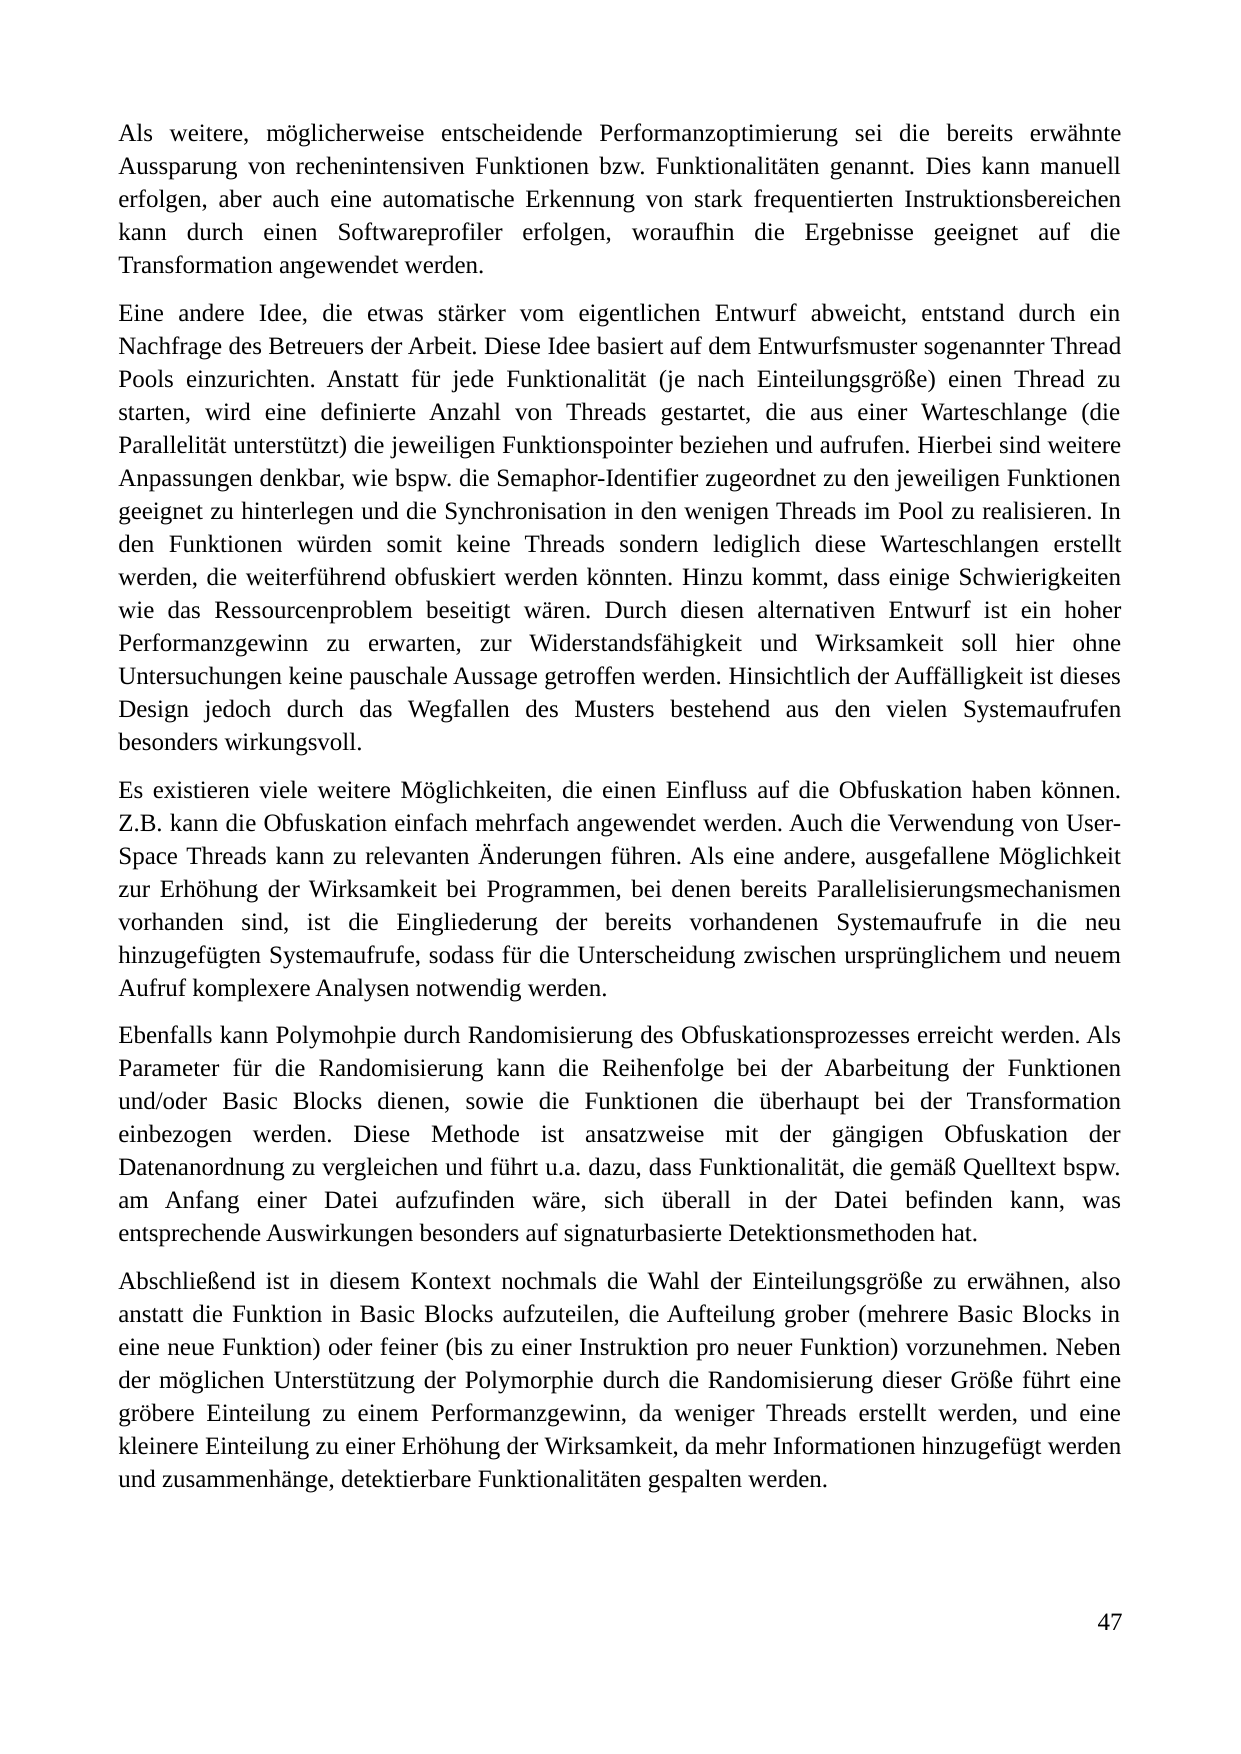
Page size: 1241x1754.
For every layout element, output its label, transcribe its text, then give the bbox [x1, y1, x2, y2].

text Eine andere Idee, die etwas stärker vom eigentlichen Entwurf abweicht, entstand durch ein Nachfrage des Betreuers der Arbeit. Diese Idee basiert auf dem Entwurfsmuster sogenannter Thread Pools einzurichten. Anstatt für jede Funktionalität (je nach Einteilungsgröße) einen Thread zu starten, wird eine definierte Anzahl von Threads gestartet, die aus einer Warteschlange (die Parallelität unterstützt) die jeweiligen Funktionspointer beziehen und aufrufen. Hierbei sind weitere Anpassungen denkbar, wie bspw. die Semaphor-Identifier zugeordnet zu den jeweiligen Funktionen geeignet zu hinterlegen und die Synchronisation in den wenigen Threads im Pool zu realisieren. In den Funktionen würden somit keine Threads sondern lediglich diese Warteschlangen erstellt werden, die weiterführend obfuskiert werden könnten. Hinzu kommt, dass einige Schwierigkeiten wie das Ressourcenproblem beseitigt wären. Durch diesen alternativen Entwurf ist ein hoher Performanzgewinn zu erwarten, zur Widerstandsfähigkeit und Wirksamkeit soll hier ohne Untersuchungen keine pauschale Aussage getroffen werden. Hinsichtlich der Auffälligkeit ist dieses Design jedoch durch das Wegfallen des Musters bestehend aus den vielen Systemaufrufen besonders wirkungsvoll. [118, 298, 1122, 756]
text Ebenfalls kann Polymohpie durch Randomisierung des Obfuskationsprozesses erreicht werden. Als Parameter für die Randomisierung kann die Reihenfolge bei der Abarbeitung der Funktionen und/oder Basic Blocks dienen, sowie die Funktionen die überhaupt bei der Transformation einbezogen werden. Diese Methode ist ansatzweise mit der gängigen Obfuskation der Datenanordnung zu vergleichen und führt u.a. dazu, dass Funktionalität, die gemäß Quelltext bspw. am Anfang einer Datei aufzufinden wäre, sich überall in der Datei befinden kann, was entsprechende Auswirkungen besonders auf signaturbasierte Detektionsmethoden hat. [118, 1020, 1122, 1247]
text Es existieren viele weitere Möglichkeiten, die einen Einfluss auf die Obfuskation haben können. Z.B. kann die Obfuskation einfach mehrfach angewendet werden. Auch die Verwendung von User-Space Threads kann zu relevanten Änderungen führen. Als eine andere, ausgefallene Möglichkeit zur Erhöhung der Wirksamkeit bei Programmen, bei denen bereits Parallelisierungsmechanismen vorhanden sind, ist die Eingliederung der bereits vorhandenen Systemaufrufe in die neu hinzugefügten Systemaufrufe, sodass für die Unterscheidung zwischen ursprünglichem und neuem Aufruf komplexere Analysen notwendig werden. [118, 775, 1122, 1002]
text Als weitere, möglicherweise entscheidende Performanzoptimierung sei die bereits erwähnte Aussparung von rechenintensiven Funktionen bzw. Funktionalitäten genannt. Dies kann manuell erfolgen, aber auch eine automatische Erkennung von stark frequentierten Instruktionsbereichen kann durch einen Softwareprofiler erfolgen, woraufhin die Ergebnisse geeignet auf die Transformation angewendet werden. [118, 118, 1122, 279]
text Abschließend ist in diesem Kontext nochmals die Wahl der Einteilungsgröße zu erwähnen, also anstatt die Funktion in Basic Blocks aufzuteilen, die Aufteilung grober (mehrere Basic Blocks in eine neue Funktion) oder feiner (bis zu einer Instruktion pro neuer Funktion) vorzunehmen. Neben der möglichen Unterstützung der Polymorphie durch die Randomisierung dieser Größe führt eine gröbere Einteilung zu einem Performanzgewinn, da weniger Threads erstellt werden, und eine kleinere Einteilung zu einer Erhöhung der Wirksamkeit, da mehr Informationen hinzugefügt werden und zusammenhänge, detektierbare Funktionalitäten gespalten werden. [118, 1266, 1122, 1493]
